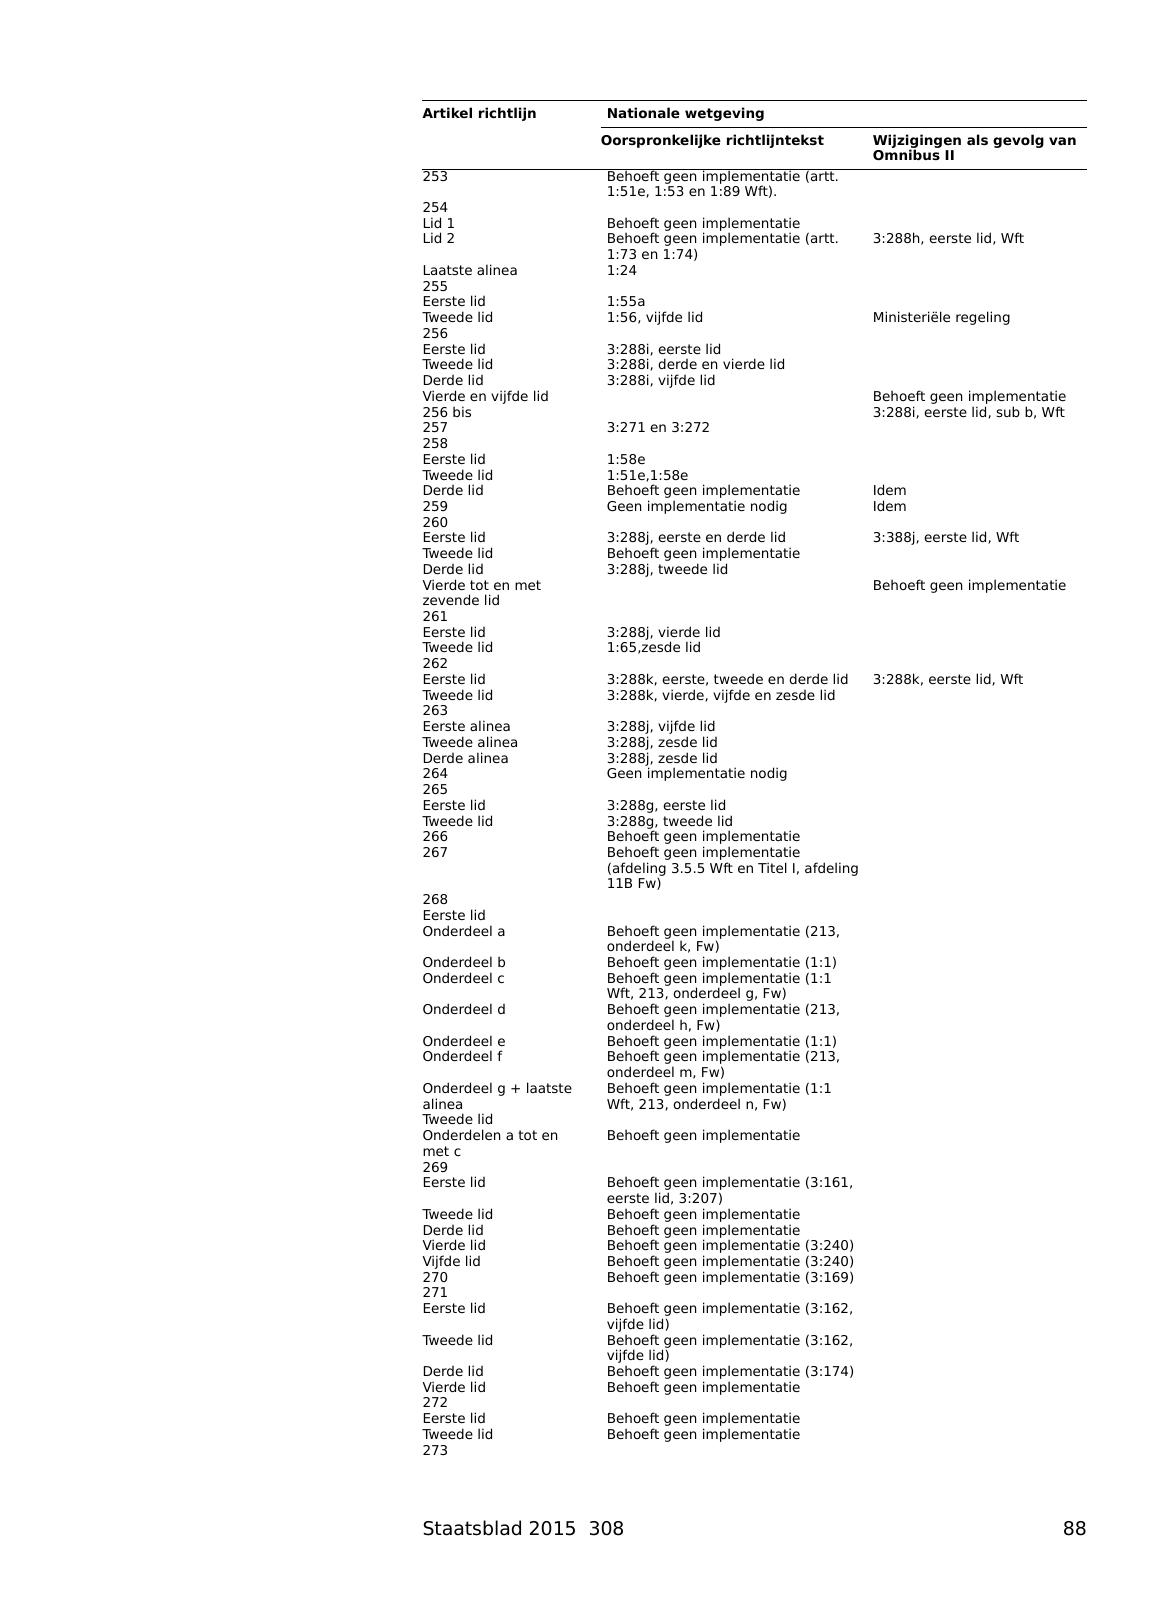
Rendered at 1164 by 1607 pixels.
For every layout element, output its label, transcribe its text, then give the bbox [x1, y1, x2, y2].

table_cell [601, 404, 867, 420]
table_cell Eerste lid [422, 294, 601, 310]
table_cell [867, 625, 1087, 640]
table_cell 271 [422, 1285, 601, 1301]
table_cell Behoeft geen implementatie (1:1 Wft, 213, onderdeel n, Fw) [601, 1081, 867, 1112]
table_cell Vierde lid [422, 1380, 601, 1395]
table_cell 3:288j, eerste en derde lid [601, 530, 867, 546]
table_cell Derde lid [422, 1222, 601, 1238]
table_cell 3:288j, zesde lid [601, 750, 867, 766]
table_cell Behoeft geen implementatie [601, 1427, 867, 1442]
table_cell Eerste alinea [422, 719, 601, 735]
table_cell Behoeft geen implementatie [601, 1380, 867, 1395]
table_cell [601, 1285, 867, 1301]
table_cell [601, 908, 867, 923]
table_cell Behoeft geen implementatie (213, onderdeel k, Fw) [601, 924, 867, 955]
table_cell Behoeft geen implementatie [601, 1128, 867, 1159]
table_cell [601, 1395, 867, 1411]
table_cell [867, 1443, 1087, 1458]
table_cell Behoeft geen implementatie (1:1 Wft, 213, onderdeel g, Fw) [601, 971, 867, 1002]
table_cell Behoeft geen implementatie (afdeling 3.5.5 Wft en Titel I, afdeling 11B Fw) [601, 845, 867, 892]
table_cell Behoeft geen implementatie (3:162, vijfde lid) [601, 1301, 867, 1332]
table_cell Vierde tot en met zevende lid [422, 578, 601, 609]
table_cell 1:58e [601, 452, 867, 467]
table_cell Vijfde lid [422, 1254, 601, 1269]
table_cell 3:271 en 3:272 [601, 420, 867, 436]
table_cell 3:288g, tweede lid [601, 813, 867, 829]
table_cell Eerste lid [422, 530, 601, 546]
table_cell Tweede lid [422, 1207, 601, 1222]
table_cell Eerste lid [422, 672, 601, 687]
table_cell Behoeft geen implementatie (artt. 1:73 en 1:74) [601, 231, 867, 263]
table_cell 256 [422, 326, 601, 341]
table_cell [867, 892, 1087, 908]
table_cell 3:288j, zesde lid [601, 735, 867, 750]
table_cell 3:288i, vijfde lid [601, 373, 867, 389]
table_cell [601, 656, 867, 672]
table_cell [867, 1034, 1087, 1049]
table_cell [867, 467, 1087, 483]
table_cell Eerste lid [422, 1301, 601, 1332]
table_cell Derde lid [422, 562, 601, 577]
table_cell Idem [867, 499, 1087, 514]
table_cell Behoeft geen implementatie [601, 829, 867, 845]
table_cell [867, 1270, 1087, 1285]
table_cell 256 bis [422, 404, 601, 420]
table_cell [867, 294, 1087, 310]
table_cell Eerste lid [422, 1175, 601, 1207]
table_cell Behoeft geen implementatie (1:1) [601, 955, 867, 971]
table_cell Derde lid [422, 483, 601, 499]
table_cell 3:288i, eerste lid [601, 341, 867, 357]
table_cell 3:388j, eerste lid, Wft [867, 530, 1087, 546]
table_cell Behoeft geen implementatie (213, onderdeel m, Fw) [601, 1049, 867, 1081]
table_cell Behoeft geen implementatie (3:174) [601, 1364, 867, 1379]
table_header Nationale wetgeving [601, 101, 1087, 127]
table_cell Onderdeel g + laatste alinea [422, 1081, 601, 1112]
table_cell [867, 436, 1087, 452]
table_cell Onderdeel b [422, 955, 601, 971]
table_cell 3:288h, eerste lid, Wft [867, 231, 1087, 263]
table_cell Ministeriële regeling [867, 310, 1087, 326]
table_cell 1:51e,1:58e [601, 467, 867, 483]
table_cell [867, 1301, 1087, 1332]
table_cell 1:65,zesde lid [601, 640, 867, 656]
table_cell Tweede lid [422, 813, 601, 829]
table_cell Tweede lid [422, 1333, 601, 1364]
table_cell 260 [422, 515, 601, 530]
table_cell 262 [422, 656, 601, 672]
table_cell Behoeft geen implementatie [867, 389, 1087, 404]
table_cell [867, 1238, 1087, 1254]
table_cell 268 [422, 892, 601, 908]
table_cell 254 [422, 200, 601, 216]
table_cell 261 [422, 609, 601, 624]
table_cell 3:288j, tweede lid [601, 562, 867, 577]
table_cell [867, 782, 1087, 798]
table_cell [867, 279, 1087, 294]
table_cell Eerste lid [422, 625, 601, 640]
table_cell 255 [422, 279, 601, 294]
table_cell [867, 845, 1087, 892]
table_cell Behoeft geen implementatie [601, 216, 867, 231]
table_cell [867, 813, 1087, 829]
table_cell [867, 1081, 1087, 1112]
table_cell Behoeft geen implementatie [601, 483, 867, 499]
table_cell [867, 1207, 1087, 1222]
table_cell [867, 1128, 1087, 1159]
table_cell [867, 1112, 1087, 1128]
table_cell [601, 436, 867, 452]
table_cell Vierde en vijfde lid [422, 389, 601, 404]
table_cell Eerste lid [422, 452, 601, 467]
table_cell 264 [422, 766, 601, 782]
table_cell [601, 609, 867, 624]
table_cell [601, 782, 867, 798]
table_cell [867, 719, 1087, 735]
table_cell [601, 389, 867, 404]
table_cell [867, 373, 1087, 389]
table_cell 1:56, vijfde lid [601, 310, 867, 326]
table_cell [867, 656, 1087, 672]
table_cell Tweede lid [422, 640, 601, 656]
table_cell [601, 703, 867, 719]
table_cell Idem [867, 483, 1087, 499]
table_cell Wijzigingen als gevolg van Omnibus II [867, 128, 1087, 168]
table_cell 3:288k, eerste, tweede en derde lid [601, 672, 867, 687]
table_cell [867, 263, 1087, 278]
table_cell [867, 1175, 1087, 1207]
table_cell [601, 1159, 867, 1175]
table_cell [601, 1112, 867, 1128]
table_cell Tweede lid [422, 546, 601, 562]
table_cell 1:24 [601, 263, 867, 278]
table_cell [867, 1380, 1087, 1395]
table_cell Eerste lid [422, 908, 601, 923]
table_cell Tweede alinea [422, 735, 601, 750]
table_cell Onderdeel d [422, 1002, 601, 1033]
table_cell Behoeft geen implementatie (3:169) [601, 1270, 867, 1285]
table_cell [867, 688, 1087, 703]
table_cell 3:288i, derde en vierde lid [601, 357, 867, 373]
table_cell [867, 1411, 1087, 1427]
table_cell [601, 515, 867, 530]
table_cell [867, 1159, 1087, 1175]
table_cell 3:288k, eerste lid, Wft [867, 672, 1087, 687]
table_cell [867, 357, 1087, 373]
table_cell Onderdeel e [422, 1034, 601, 1049]
table_cell [867, 1049, 1087, 1081]
table_cell [867, 1002, 1087, 1033]
table_cell Geen implementatie nodig [601, 766, 867, 782]
table_cell [867, 955, 1087, 971]
table_cell 272 [422, 1395, 601, 1411]
table_cell Eerste lid [422, 341, 601, 357]
table_cell Behoeft geen implementatie (3:240) [601, 1238, 867, 1254]
table_cell [867, 924, 1087, 955]
table_cell [867, 341, 1087, 357]
table_cell [867, 609, 1087, 624]
table_cell [867, 766, 1087, 782]
table_cell Behoeft geen implementatie (3:240) [601, 1254, 867, 1269]
table_cell [867, 1427, 1087, 1442]
table_cell 257 [422, 420, 601, 436]
table_cell [601, 1443, 867, 1458]
table_cell Eerste lid [422, 798, 601, 813]
table_cell [867, 326, 1087, 341]
table_cell Geen implementatie nodig [601, 499, 867, 514]
table_cell Oorspronkelijke richtlijntekst [601, 128, 867, 168]
table_cell 3:288k, vierde, vijfde en zesde lid [601, 688, 867, 703]
table_cell [601, 578, 867, 609]
table_cell 259 [422, 499, 601, 514]
table_cell [867, 546, 1087, 562]
table_cell Onderdeel f [422, 1049, 601, 1081]
table_cell 258 [422, 436, 601, 452]
table_cell [867, 515, 1087, 530]
table_cell Behoeft geen implementatie (artt. 1:51e, 1:53 en 1:89 Wft). [601, 170, 867, 200]
table_cell Onderdeel c [422, 971, 601, 1002]
table_cell [867, 908, 1087, 923]
table_cell Lid 2 [422, 231, 601, 263]
table_cell 266 [422, 829, 601, 845]
table_cell [867, 829, 1087, 845]
table_cell [867, 1222, 1087, 1238]
table_cell 3:288j, vierde lid [601, 625, 867, 640]
table_cell 253 [422, 170, 601, 200]
table_cell Behoeft geen implementatie (3:162, vijfde lid) [601, 1333, 867, 1364]
table_cell Derde lid [422, 1364, 601, 1379]
table_cell 263 [422, 703, 601, 719]
table_cell Onderdeel a [422, 924, 601, 955]
table_cell Eerste lid [422, 1411, 601, 1427]
table_cell 267 [422, 845, 601, 892]
table_cell [867, 971, 1087, 1002]
table_cell [867, 798, 1087, 813]
table_cell [867, 735, 1087, 750]
table_cell Behoeft geen implementatie (213, onderdeel h, Fw) [601, 1002, 867, 1033]
table_cell Tweede lid [422, 357, 601, 373]
table_cell 270 [422, 1270, 601, 1285]
table_cell [867, 562, 1087, 577]
table_cell [867, 420, 1087, 436]
table_cell [867, 216, 1087, 231]
table_cell Behoeft geen implementatie [601, 546, 867, 562]
table_cell Laatste alinea [422, 263, 601, 278]
table_cell Behoeft geen implementatie [867, 578, 1087, 609]
table_cell Behoeft geen implementatie [601, 1207, 867, 1222]
table_header Artikel richtlijn [422, 101, 601, 168]
table_cell [867, 640, 1087, 656]
table_cell [601, 326, 867, 341]
table_cell Tweede lid [422, 1427, 601, 1442]
table_cell Vierde lid [422, 1238, 601, 1254]
table_cell 1:55a [601, 294, 867, 310]
table_cell 273 [422, 1443, 601, 1458]
table_cell Tweede lid [422, 688, 601, 703]
table_cell Lid 1 [422, 216, 601, 231]
table_cell Tweede lid [422, 310, 601, 326]
table_cell [867, 1254, 1087, 1269]
table_cell Behoeft geen implementatie [601, 1222, 867, 1238]
table_cell [867, 170, 1087, 200]
table_cell [601, 279, 867, 294]
table_cell [601, 892, 867, 908]
table_cell Behoeft geen implementatie [601, 1411, 867, 1427]
table_cell [867, 1285, 1087, 1301]
table_cell Tweede lid [422, 1112, 601, 1128]
table_cell Behoeft geen implementatie (1:1) [601, 1034, 867, 1049]
table_cell Tweede lid [422, 467, 601, 483]
table_cell [867, 1395, 1087, 1411]
table_cell 3:288j, vijfde lid [601, 719, 867, 735]
table_cell [867, 703, 1087, 719]
table_cell Derde lid [422, 373, 601, 389]
table_cell Derde alinea [422, 750, 601, 766]
table_cell [601, 200, 867, 216]
table_cell [867, 200, 1087, 216]
table_cell 3:288g, eerste lid [601, 798, 867, 813]
table_cell 3:288i, eerste lid, sub b, Wft [867, 404, 1087, 420]
table_cell 265 [422, 782, 601, 798]
table_cell 269 [422, 1159, 601, 1175]
table_cell [867, 750, 1087, 766]
table_cell Onderdelen a tot en met c [422, 1128, 601, 1159]
table_cell [867, 452, 1087, 467]
table_cell [867, 1333, 1087, 1364]
table_cell [867, 1364, 1087, 1379]
table_cell Behoeft geen implementatie (3:161, eerste lid, 3:207) [601, 1175, 867, 1207]
